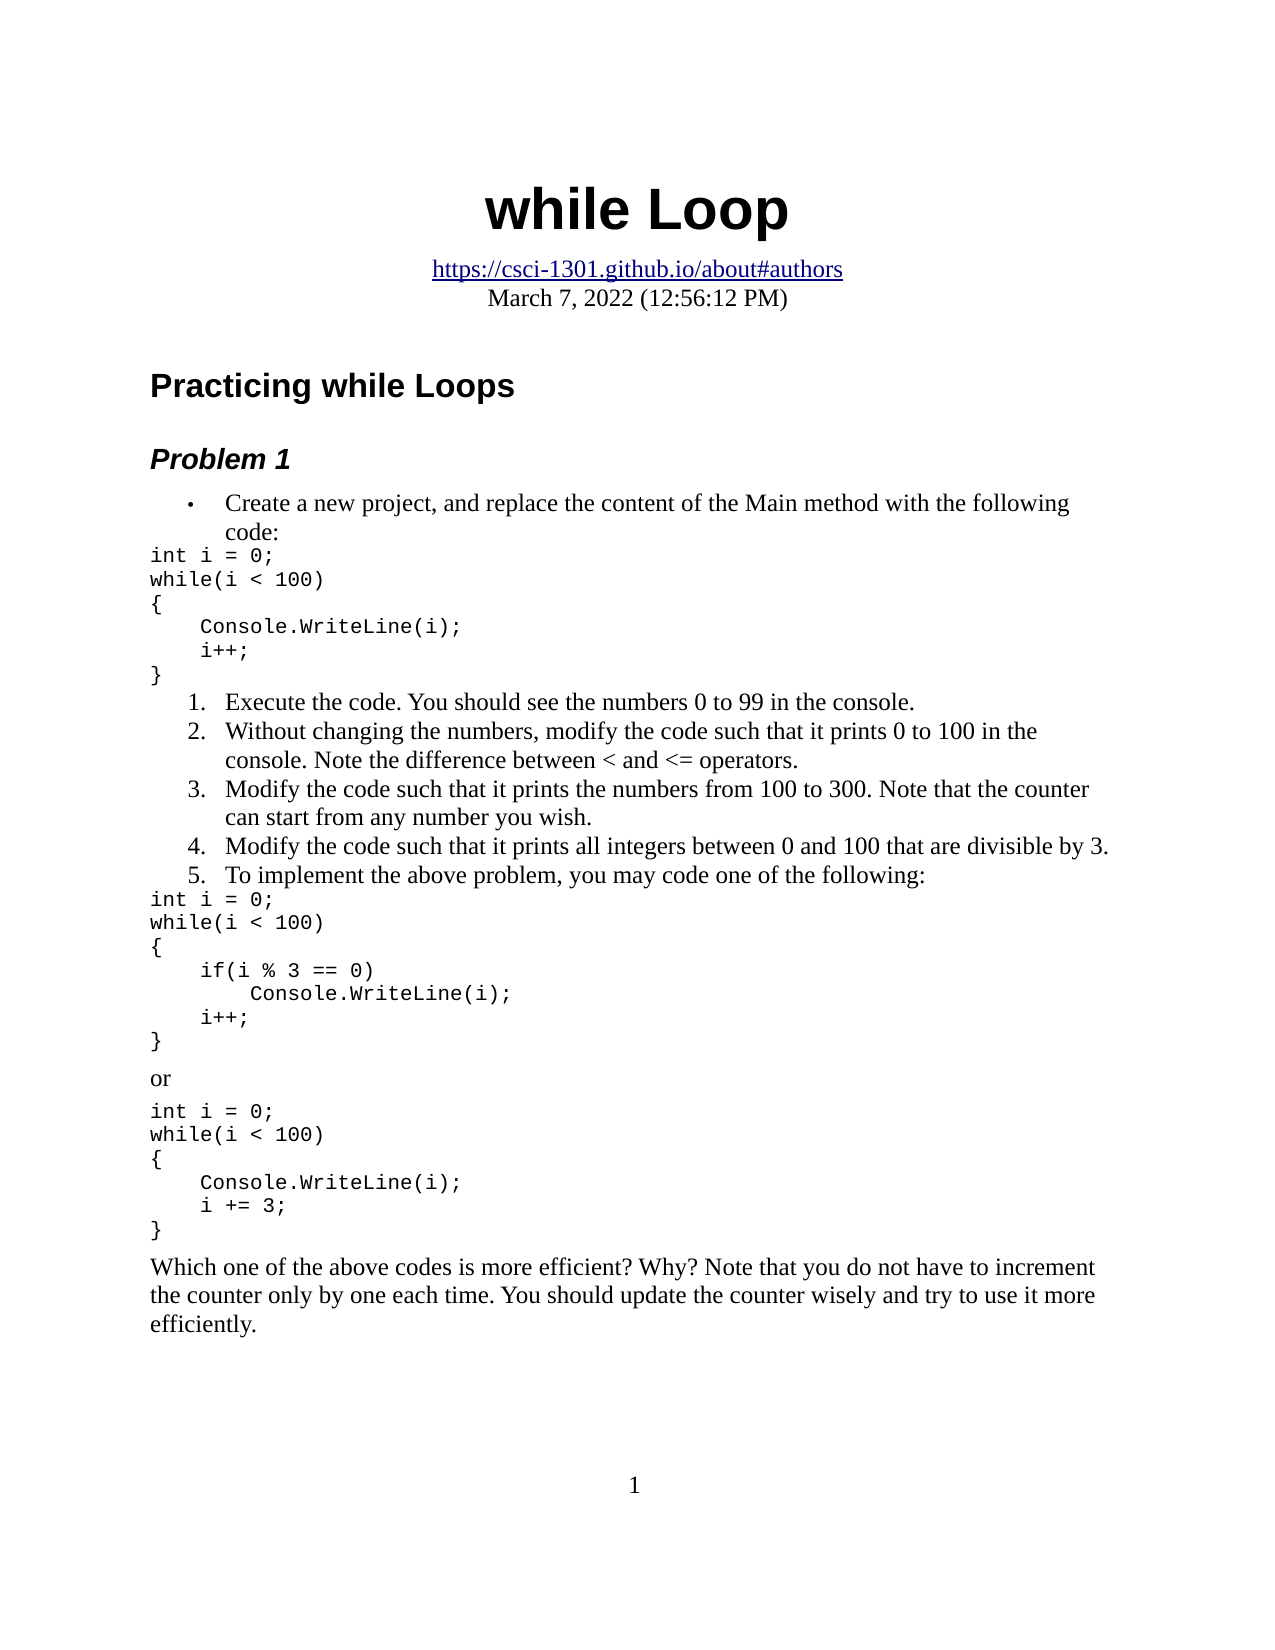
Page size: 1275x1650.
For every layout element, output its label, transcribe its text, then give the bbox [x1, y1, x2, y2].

text { [150, 1148, 1125, 1172]
list Modify the code such that it prints all integers between 0 and 100 that are divisible by 3. [187, 831, 1125, 860]
text int i = 0; [150, 1101, 1125, 1124]
list To implement the above problem, you may code one of the following: [187, 860, 1125, 889]
text i += 3; [150, 1195, 1125, 1219]
text if(i % 3 == 0) [150, 959, 1125, 983]
text { [150, 593, 1125, 616]
text } [150, 1031, 1125, 1054]
text int i = 0; [150, 546, 1125, 569]
text while(i < 100) [150, 912, 1125, 936]
text Which one of the above codes is more efficient? Why? Note that you do not have to increment the counter only by one each time. You should update the counter wisely and try to use it more efficiently. [150, 1252, 1125, 1338]
text Console.WriteLine(i); [150, 983, 1125, 1007]
list Create a new project, and replace the content of the Main method with the following code: [187, 488, 1125, 546]
text int i = 0; [150, 889, 1125, 912]
list Without changing the numbers, modify the code such that it prints 0 to 100 in the console. Note the difference between < and <= operators. [187, 716, 1125, 774]
text https://csci-1301.github.io/about#authors [150, 254, 1125, 283]
text Console.WriteLine(i); [150, 616, 1125, 640]
text { [150, 936, 1125, 959]
text or [150, 1063, 1125, 1092]
list Modify the code such that it prints the numbers from 100 to 300. Note that the counter can start from any number you wish. [187, 774, 1125, 831]
text while(i < 100) [150, 569, 1125, 593]
text } [150, 664, 1125, 687]
text } [150, 1219, 1125, 1243]
text while(i < 100) [150, 1124, 1125, 1148]
list Execute the code. You should see the numbers 0 to 99 in the console. [187, 687, 1125, 716]
text March 7, 2022 (12:56:12 PM) [150, 283, 1125, 312]
text Console.WriteLine(i); [150, 1172, 1125, 1195]
subtitle Practicing while Loops [150, 366, 1125, 404]
text i++; [150, 1007, 1125, 1031]
text i++; [150, 640, 1125, 664]
title while Loop [150, 175, 1125, 242]
subtitle Problem 1 [150, 442, 1125, 476]
